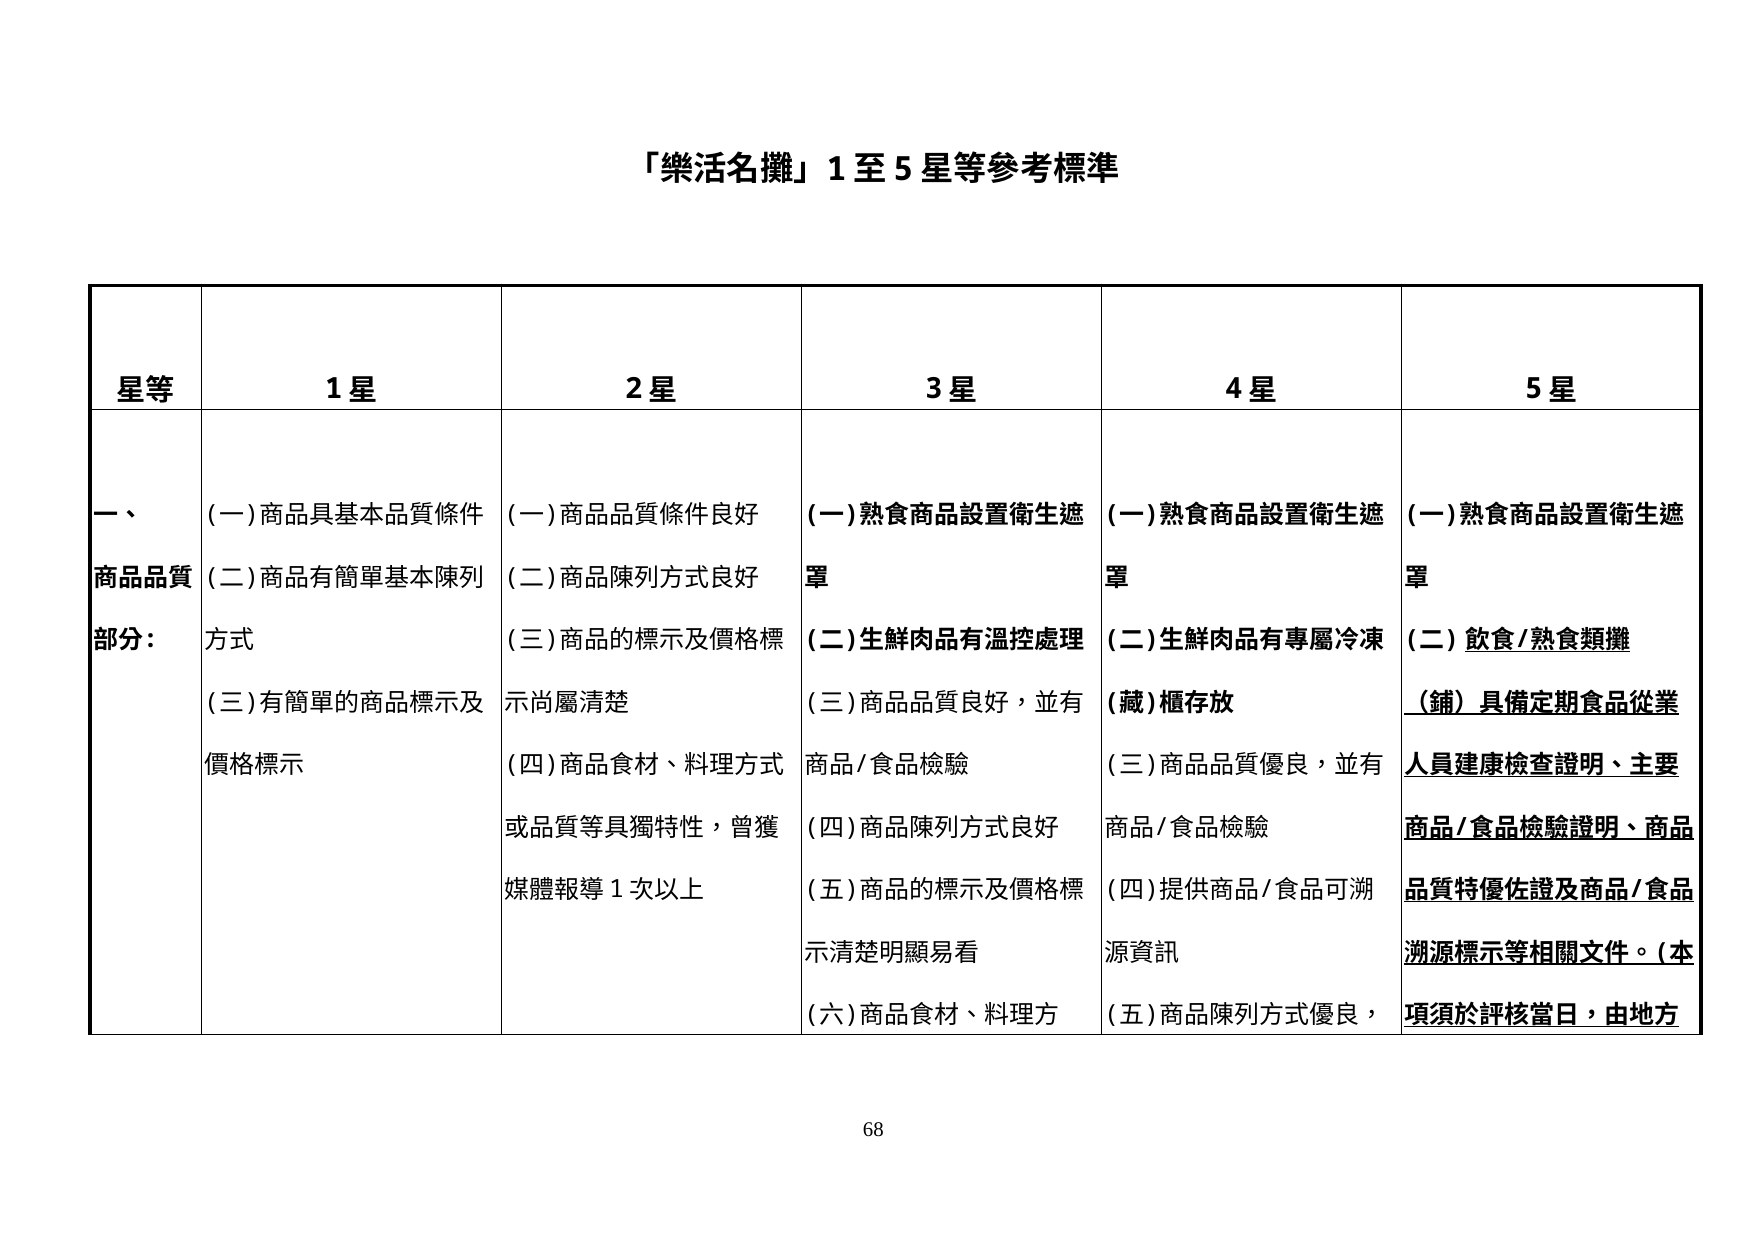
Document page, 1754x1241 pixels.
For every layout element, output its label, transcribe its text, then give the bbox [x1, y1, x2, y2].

table_cell (一)熟食商品設置衛生遮罩 (二)生鮮肉品有溫控處理 (三)商品品質良好，並有商品/食品檢驗 (四)商品陳列方式良好 (五)商品的標示及價格標示清楚明顯易看 (六)商品食材、料理方 [802, 410, 1101, 1033]
table_header 4星 [1102, 287, 1401, 408]
table_cell (一)商品品質條件良好 (二)商品陳列方式良好 (三)商品的標示及價格標示尚屬清楚 (四)商品食材、料理方式或品質等具獨特性，曾獲媒體報導1次以上 [502, 410, 801, 1033]
table_header 3星 [802, 287, 1101, 408]
table_header 1星 [202, 287, 501, 408]
table_header 星等 [92, 287, 201, 408]
table_cell (一)熟食商品設置衛生遮罩 (二) 飲食/熟食類攤（鋪）具備定期食品從業人員建康檢查證明、主要商品/食品檢驗證明、商品品質特優佐證及商品/食品溯源標示等相關文件。(本項須於評核當日，由地方 [1402, 410, 1699, 1033]
table_cell (一)商品具基本品質條件 (二)商品有簡單基本陳列方式 (三)有簡單的商品標示及價格標示 [202, 410, 501, 1033]
table_header 5星 [1402, 287, 1699, 408]
text 「樂活名攤」1至5星等參考標準 [89, 141, 1657, 190]
table_cell (一)熟食商品設置衛生遮罩 (二)生鮮肉品有專屬冷凍(藏)櫃存放 (三)商品品質優良，並有商品/食品檢驗 (四)提供商品/食品可溯源資訊 (五)商品陳列方式優良， [1102, 410, 1401, 1033]
table_header 2星 [502, 287, 801, 408]
table_cell 一、 商品品質部分: [92, 410, 201, 1033]
